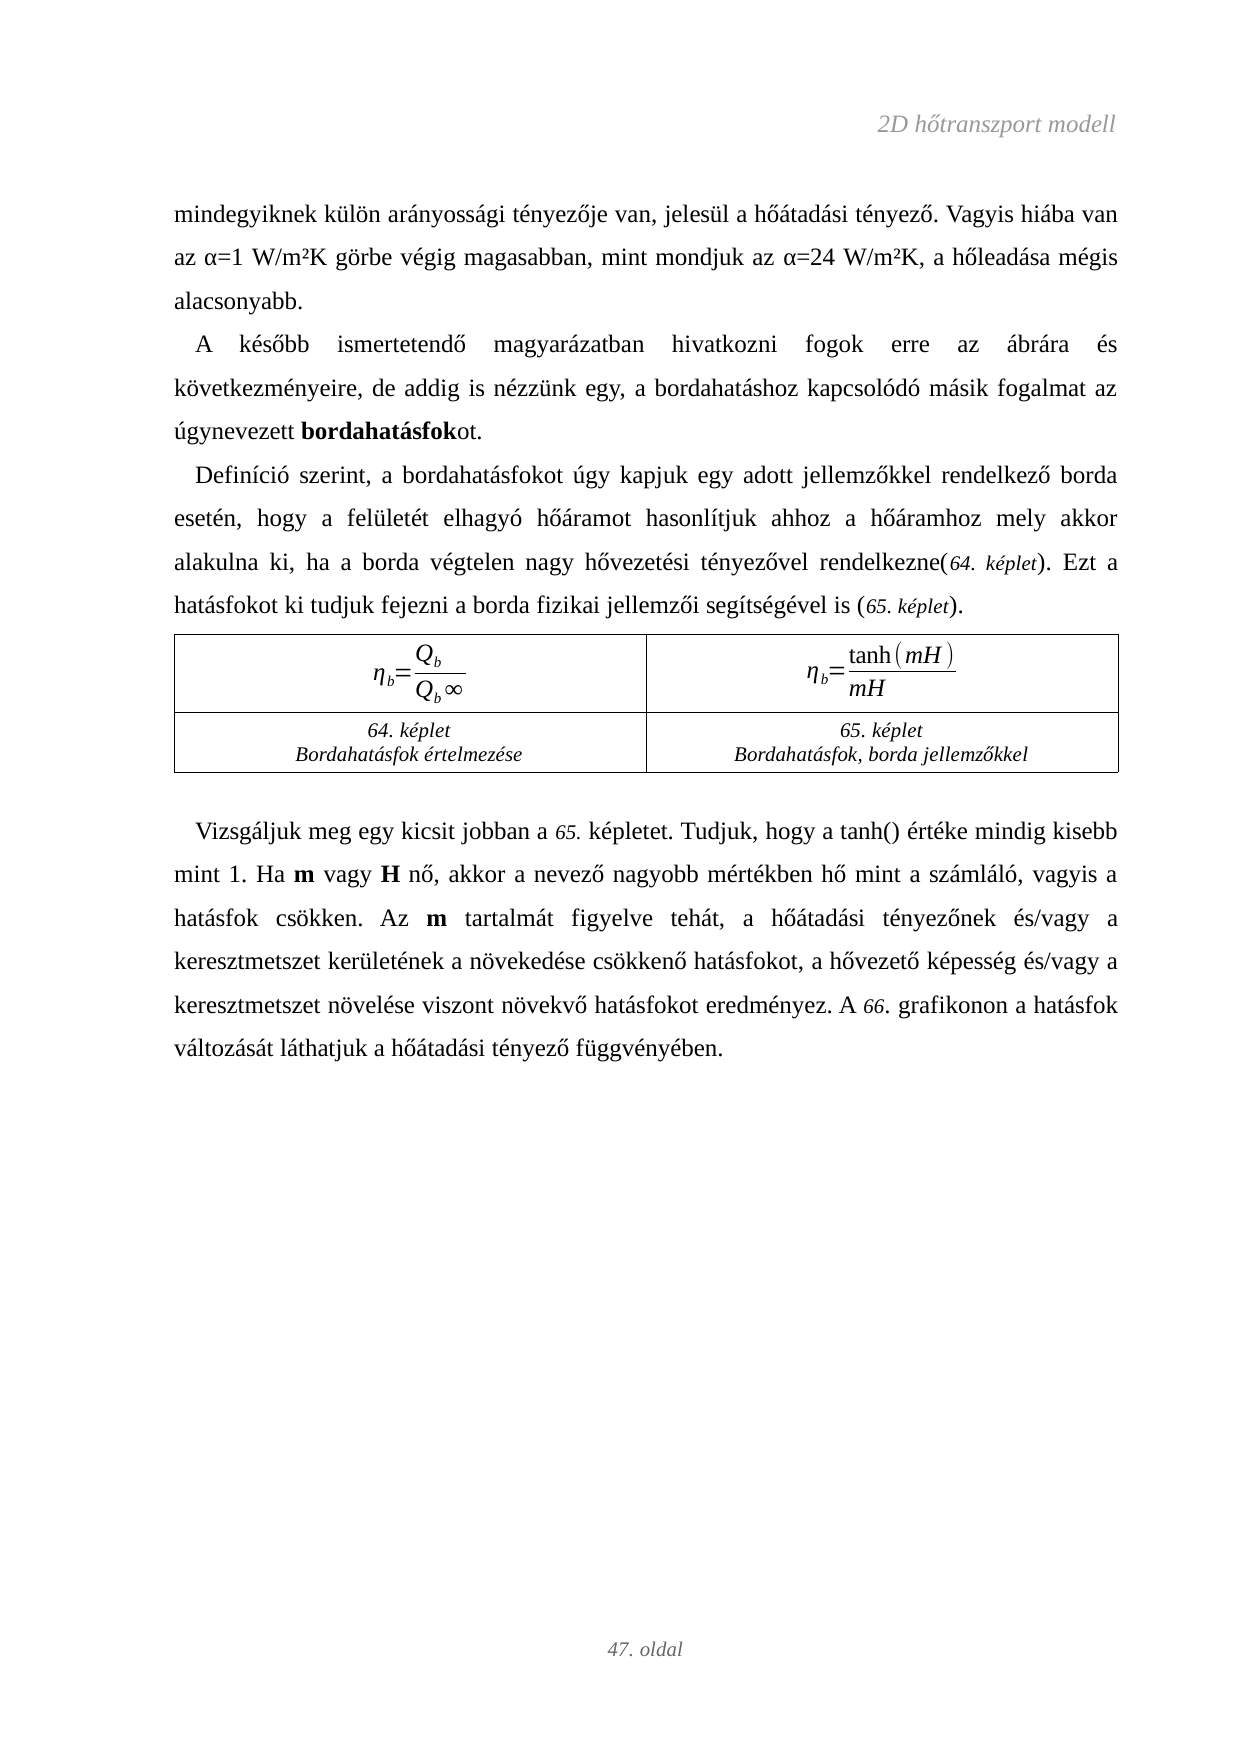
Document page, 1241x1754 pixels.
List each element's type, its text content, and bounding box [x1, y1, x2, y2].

text Definíció szerint, a bordahatásfokot úgy kapjuk egy adott jellemzőkkel rendelkező borda esetén, hogy a felületét elhagyó hőáramot hasonlítjuk ahhoz a hőáramhoz mely akkor alakulna ki, ha a borda végtelen nagy hővezetési tényezővel rendelkezne(64. képlet). Ezt a hatásfokot ki tudjuk fejezni a borda fizikai jellemzői segítségével is (65. képlet). [174, 460, 1118, 619]
table_header [647, 635, 1118, 712]
table_header [175, 635, 646, 712]
text A később ismertetendő magyarázatban hivatkozni fogok erre az ábrára és következményeire, de addig is nézzünk egy, a bordahatáshoz kapcsolódó másik fogalmat az úgynevezett bordahatásfokot. [174, 329, 1118, 445]
text Vizsgáljuk meg egy kicsit jobban a 65. képletet. Tudjuk, hogy a tanh() értéke mindig kisebb mint 1. Ha m vagy H nő, akkor a nevező nagyobb mértékben hő mint a számláló, vagyis a hatásfok csökken. Az m tartalmát figyelve tehát, a hőátadási tényezőnek és/vagy a keresztmetszet kerületének a növekedése csökkenő hatásfokot, a hővezető képesség és/vagy a keresztmetszet növelése viszont növekvő hatásfokot eredményez. A 66. grafikonon a hatásfok változását láthatjuk a hőátadási tényező függvényében. [174, 816, 1118, 1062]
table_cell 64. képlet Bordahatásfok értelmezése [175, 713, 646, 772]
table_cell 65. képlet Bordahatásfok, borda jellemzőkkel [647, 713, 1118, 772]
text mindegyiknek külön arányossági tényezője van, jelesül a hőátadási tényező. Vagyis hiába van az α=1 W/m²K görbe végig magasabban, mint mondjuk az α=24 W/m²K, a hőleadása mégis alacsonyabb. [174, 198, 1118, 314]
